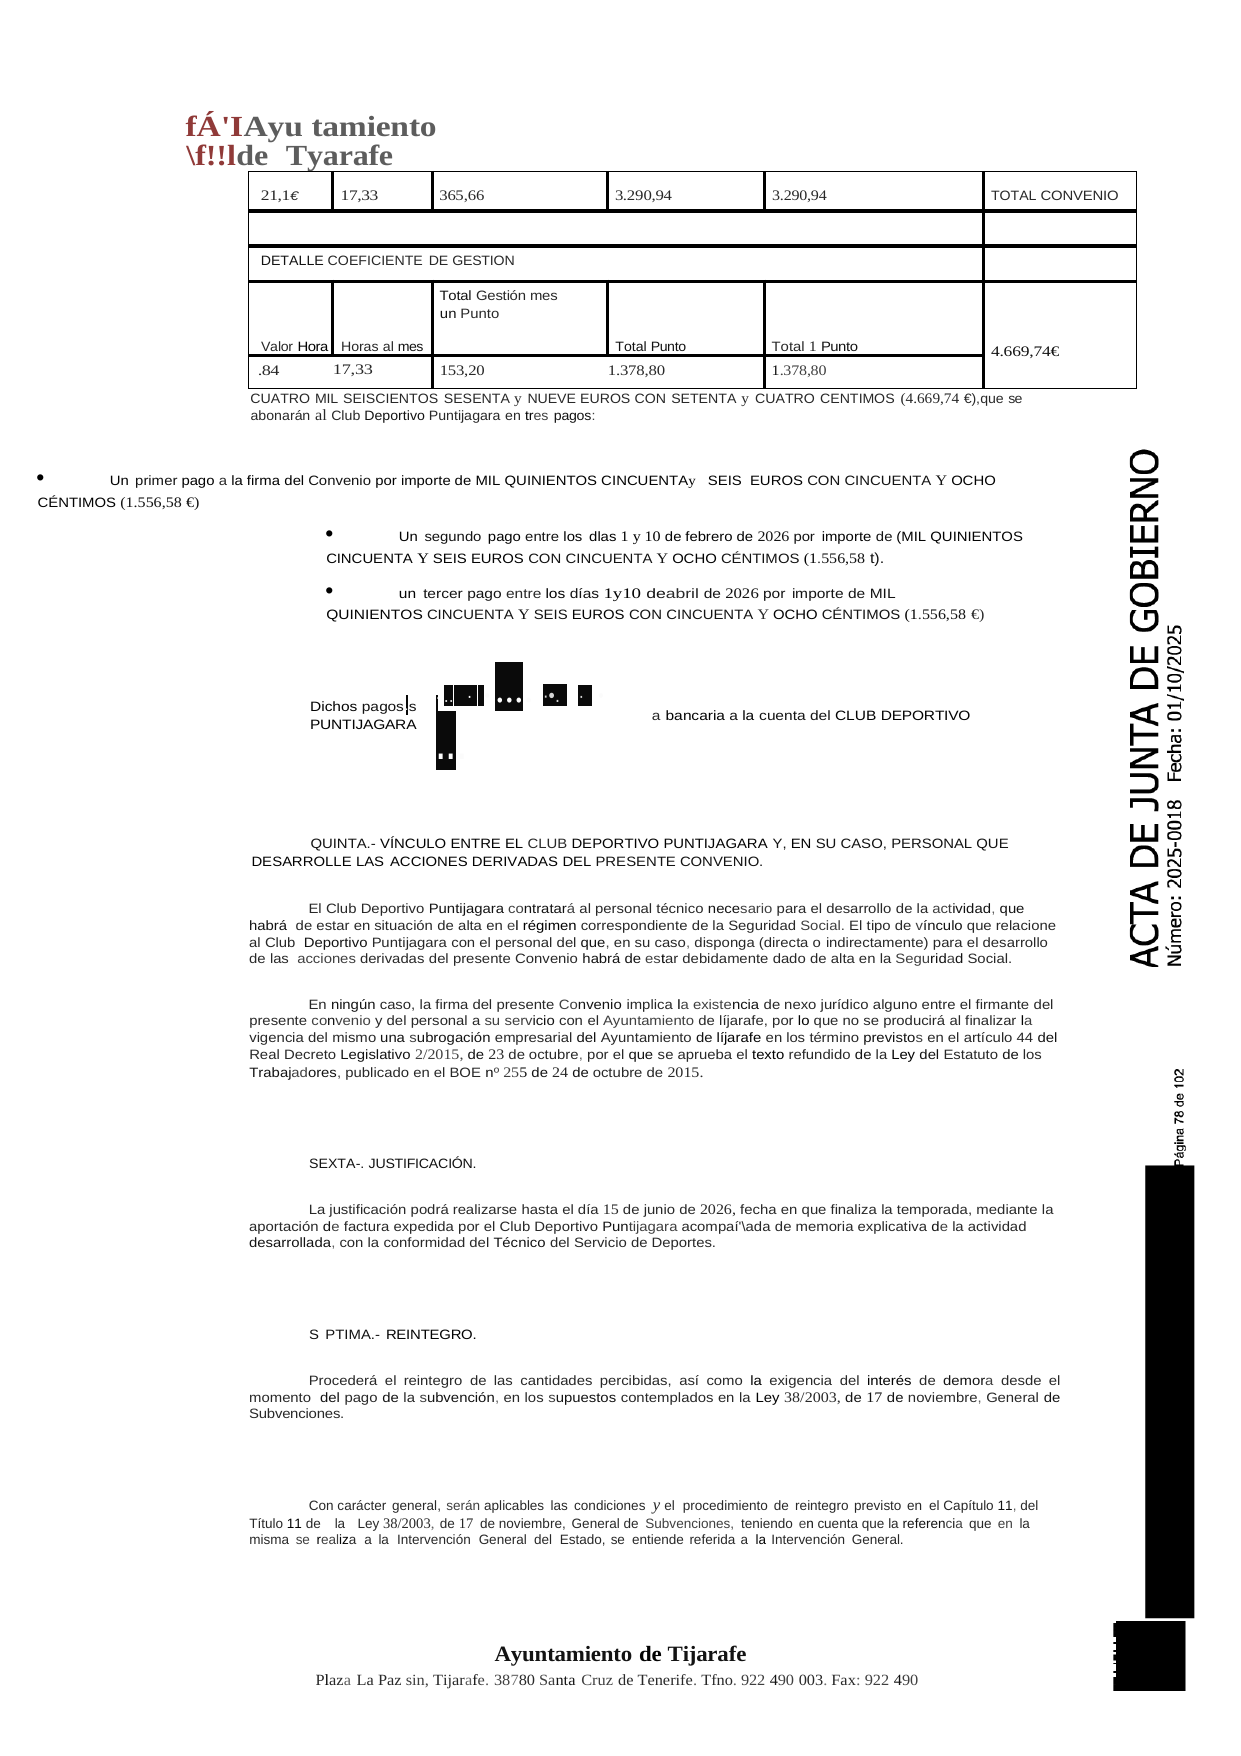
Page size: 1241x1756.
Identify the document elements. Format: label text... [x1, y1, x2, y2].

text SEXTA-. JUSTIFICACIÓN. [309, 1156, 1113, 1172]
table_header 3.290,94 [609, 172, 763, 209]
table_cell [985, 248, 1136, 279]
table_cell Valor Hora [249, 283, 331, 354]
table_cell 1.378,80 [766, 357, 982, 388]
text Dichos pagos.s PUNTIJAGARA [206, 696, 416, 732]
list un tercer pago entre los días 1y10 deabril de 2026 por importe de MIL QUINIENTOS CINCUENTA Y SEIS EUROS CON CINCUENTA Y OCHO CÉNTIMOS (1.556,58 €) [325, 577, 987, 622]
table_header TOTAL CONVENIO [985, 172, 1136, 209]
text La justificación podrá realizarse hasta el día 15 de junio de 2026, fecha en que finaliza la temporada, mediante la aportación de factura expedida por el Club Deportivo Puntijagara acompaí'\ada de memoria explicativa de la actividad desarrollada, con la conformidad del Técnico del Servicio de Deportes. [249, 1201, 1063, 1251]
text Con carácter general, serán aplicables las condiciones y el procedimiento de reintegro previsto en el Capítulo 11, del Título 11 de la Ley 38/2003, de 17 de noviembre, General de Subvenciones, teniendo en cuenta que la referencia que en la misma se realiza a la Intervención General del Estado, se entiende referida a la Intervención General. [249, 1495, 1063, 1547]
table_header 17,33 [334, 174, 431, 209]
table_cell [985, 213, 1136, 244]
text QUINTA.- VÍNCULO ENTRE EL CLUB DEPORTIVO PUNTIJAGARA Y, EN SU CASO, PERSONAL QUE DESARROLLE LAS ACCIONES DERIVADAS DEL PRESENTE CONVENIO. [251, 836, 1063, 869]
text abonarán al Club Deportivo Puntijagara en tres pagos: [250, 407, 1203, 424]
text · .. · • .... ·•. · • ... [436, 662, 639, 770]
text El Club Deportivo Puntijagara contratará al personal técnico necesario para el desarrollo de la actividad, que habrá de estar en situación de alta en el régimen correspondiente de la Seguridad Social. El tipo de vínculo que relacione al Club Deportivo Puntijagara con el personal del que, en su caso, disponga (directa o indirectamente) para el desarrollo de las acciones derivadas del presente Convenio habrá de estar debidamente dado de alta en la Seguridad Social. [249, 900, 1062, 967]
table_cell Horas al mes [334, 283, 431, 354]
table_cell .84 17,33 [249, 357, 431, 388]
text Procederá el reintegro de las cantidades percibidas, así como la exigencia del interés de demora desde el momento del pago de la subvención, en los supuestos contemplados en la Ley 38/2003, de 17 de noviembre, General de Subvenciones. [249, 1373, 1061, 1422]
list Un segundo pago entre los dlas 1 y 10 de febrero de 2026 por importe de (MIL QUINIENTOS CINCUENTA Y SEIS EUROS CON CINCUENTA Y OCHO CÉNTIMOS (1.556,58 t). [325, 520, 1031, 567]
table_cell Total Gestión mes un Punto [434, 283, 606, 354]
table_cell Total 1 Punto [766, 283, 982, 354]
table_header 3.290,94 [766, 172, 982, 209]
table_cell Total Punto [609, 283, 763, 354]
text CUATRO MIL SEISCIENTOS SESENTA y NUEVE EUROS CON SETENTA y CUATRO CENTIMOS (4.669,74 €),que se [250, 390, 1203, 407]
table_cell DETALLE COEFICIENTE DE GESTION [249, 248, 982, 279]
text En ningún caso, la firma del presente Convenio implica la existencia de nexo jurídico alguno entre el firmante del presente convenio y del personal a su servicio con el Ayuntamiento de líjarafe, por lo que no se producirá al finalizar la vigencia del mismo una subrogación empresarial del Ayuntamiento de líjarafe en los término previstos en el artículo 44 del Real Decreto Legislativo 2/2015, de 23 de octubre, por el que se aprueba el texto refundido de la Ley del Estatuto de los Trabajadores, publicado en el BOE nº 255 de 24 de octubre de 2015. [249, 997, 1063, 1080]
table_cell 4.669,74€ [985, 283, 1136, 388]
text a bancaria a la cuenta del CLUB DEPORTIVO [652, 708, 1129, 723]
table_header 365,66 [434, 172, 606, 209]
table_cell 153,20 1.378,80 [434, 357, 763, 388]
table_cell [249, 213, 982, 244]
list Un primer pago a la firma del Convenio por importe de MIL QUINIENTOS CINCUENTAy SEIS EUROS CON CINCUENTA Y OCHO CÉNTIMOS (1.556,58 €) [36, 464, 1039, 511]
text S PTIMA.- REINTEGRO. [309, 1326, 1113, 1342]
table_header 21,1€ [249, 174, 331, 209]
